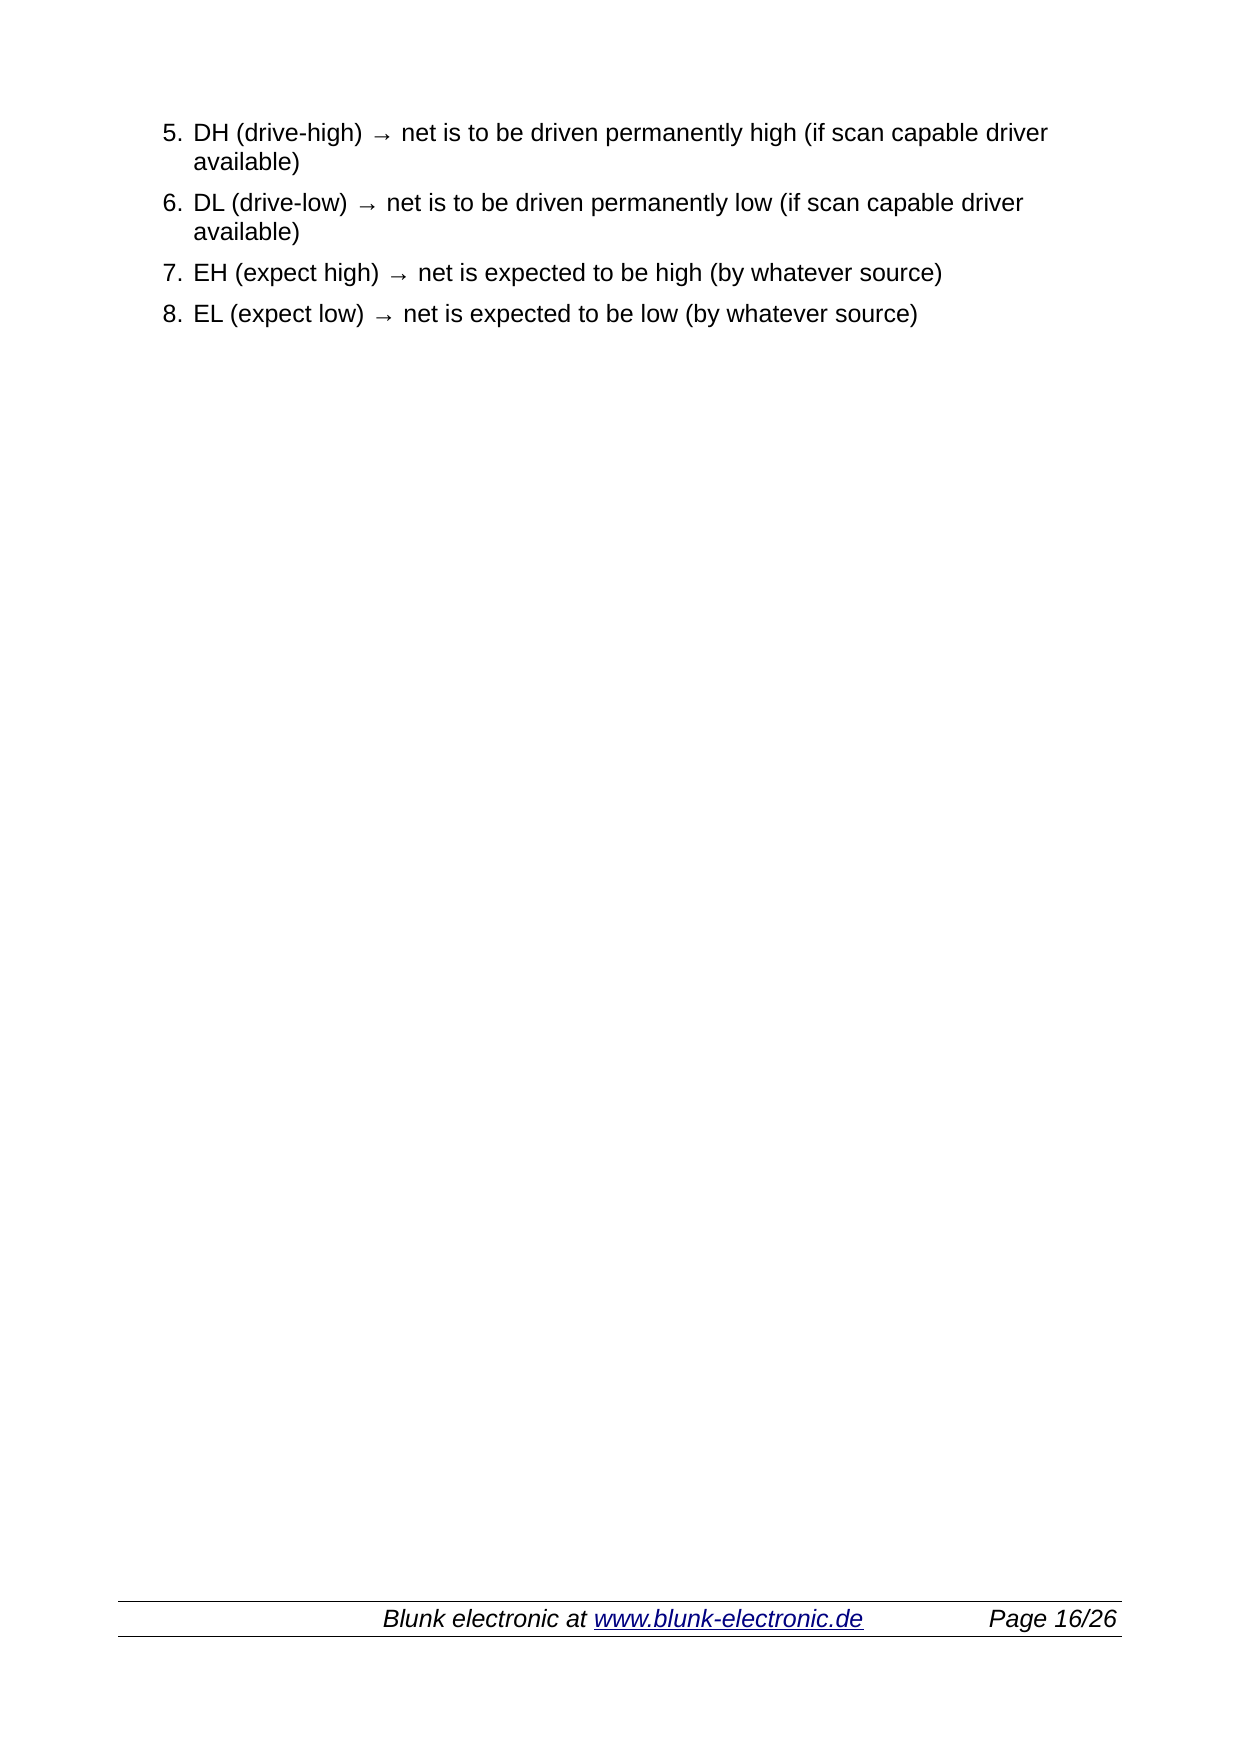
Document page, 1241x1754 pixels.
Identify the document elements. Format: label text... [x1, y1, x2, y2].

list DL (drive-low) → net is to be driven permanently low (if scan capable driver available) [156, 188, 1122, 246]
list DH (drive-high) → net is to be driven permanently high (if scan capable driver available) [156, 118, 1122, 176]
list EH (expect high) → net is expected to be high (by whatever source) [156, 258, 1122, 287]
list EL (expect low) → net is expected to be low (by whatever source) [156, 299, 1122, 328]
